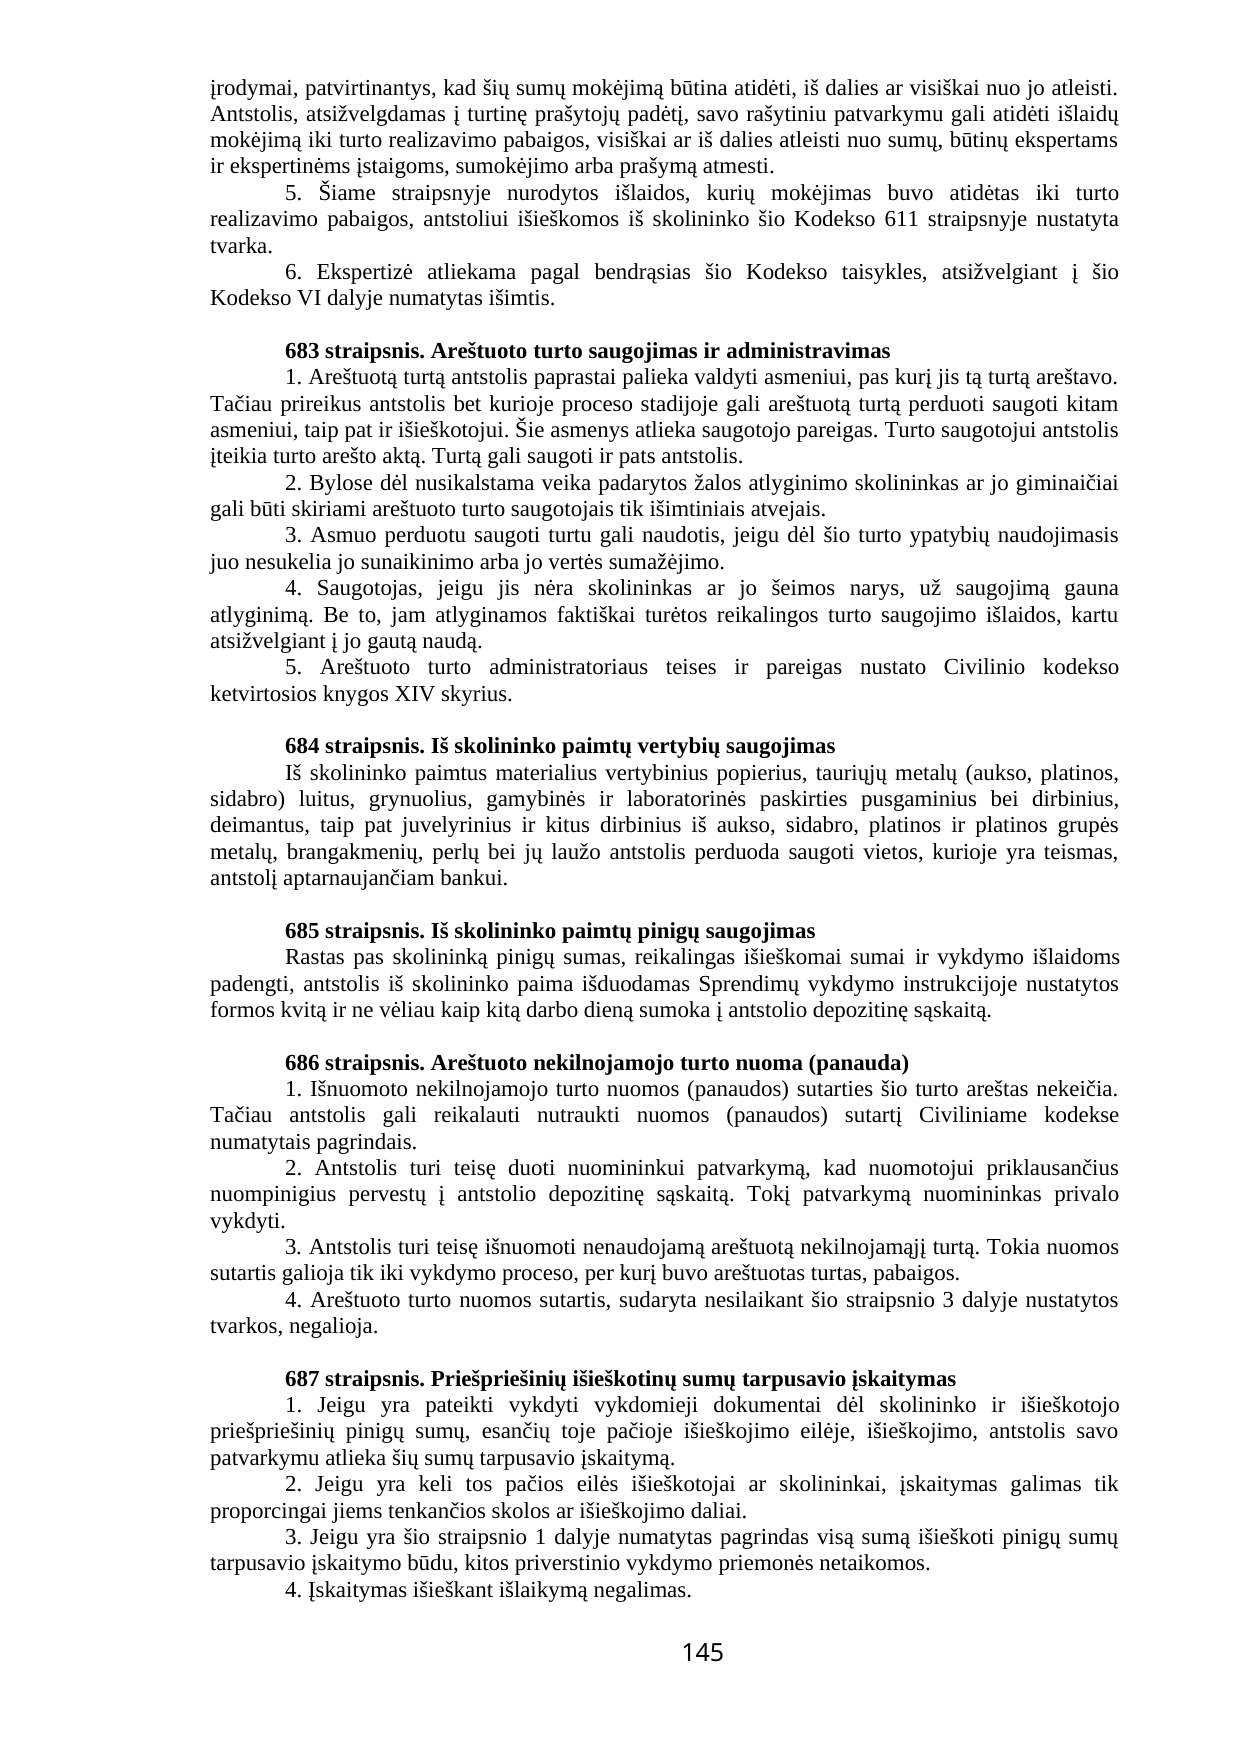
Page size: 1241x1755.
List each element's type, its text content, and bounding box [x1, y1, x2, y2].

text įrodymai, patvirtinantys, kad šių sumų mokėjimą būtina atidėti, iš dalies ar visiškai nuo jo atleisti. Antstolis, atsižvelgdamas į turtinę prašytojų padėtį, savo rašytiniu patvarkymu gali atidėti išlaidų mokėjimą iki turto realizavimo pabaigos, visiškai ar iš dalies atleisti nuo sumų, būtinų ekspertams ir ekspertinėms įstaigoms, sumokėjimo arba prašymą atmesti. [210, 73, 1120, 179]
text 4. Areštuoto turto nuomos sutartis, sudaryta nesilaikant šio straipsnio 3 dalyje nustatytos tvarkos, negalioja. [210, 1286, 1120, 1338]
text 686 straipsnis. Areštuoto nekilnojamojo turto nuoma (panauda) [210, 1049, 1120, 1075]
text 687 straipsnis. Priešpriešinių išieškotinų sumų tarpusavio įskaitymas [210, 1365, 1120, 1391]
text 685 straipsnis. Iš skolininko paimtų pinigų saugojimas [210, 917, 1120, 943]
text 6. Ekspertizė atliekama pagal bendrąsias šio Kodekso taisykles, atsižvelgiant į šio Kodekso VI dalyje numatytas išimtis. [210, 258, 1120, 311]
text 3. Asmuo perduotu saugoti turtu gali naudotis, jeigu dėl šio turto ypatybių naudojimasis juo nesukelia jo sunaikinimo arba jo vertės sumažėjimo. [210, 522, 1120, 574]
text 1. Išnuomoto nekilnojamojo turto nuomos (panaudos) sutarties šio turto areštas nekeičia. Tačiau antstolis gali reikalauti nutraukti nuomos (panaudos) sutartį Civiliniame kodekse numatytais pagrindais. [210, 1075, 1120, 1154]
text 3. Jeigu yra šio straipsnio 1 dalyje numatytas pagrindas visą sumą išieškoti pinigų sumų tarpusavio įskaitymo būdu, kitos priverstinio vykdymo priemonės netaikomos. [210, 1523, 1120, 1576]
text 684 straipsnis. Iš skolininko paimtų vertybių saugojimas [210, 732, 1120, 759]
text Rastas pas skolininką pinigų sumas, reikalingas išieškomai sumai ir vykdymo išlaidoms padengti, antstolis iš skolininko paima išduodamas Sprendimų vykdymo instrukcijoje nustatytos formos kvitą ir ne vėliau kaip kitą darbo dieną sumoka į antstolio depozitinę sąskaitą. [210, 943, 1120, 1022]
text 4. Saugotojas, jeigu jis nėra skolininkas ar jo šeimos narys, už saugojimą gauna atlyginimą. Be to, jam atlyginamos faktiškai turėtos reikalingos turto saugojimo išlaidos, kartu atsižvelgiant į jo gautą naudą. [210, 574, 1120, 653]
text 5. Areštuoto turto administratoriaus teises ir pareigas nustato Civilinio kodekso ketvirtosios knygos XIV skyrius. [210, 653, 1120, 706]
text Iš skolininko paimtus materialius vertybinius popierius, tauriųjų metalų (aukso, platinos, sidabro) luitus, grynuolius, gamybinės ir laboratorinės paskirties pusgaminius bei dirbinius, deimantus, taip pat juvelyrinius ir kitus dirbinius iš aukso, sidabro, platinos ir platinos grupės metalų, brangakmenių, perlų bei jų laužo antstolis perduoda saugoti vietos, kurioje yra teismas, antstolį aptarnaujančiam bankui. [210, 759, 1120, 891]
text 1. Jeigu yra pateikti vykdyti vykdomieji dokumentai dėl skolininko ir išieškotojo priešpriešinių pinigų sumų, esančių toje pačioje išieškojimo eilėje, išieškojimo, antstolis savo patvarkymu atlieka šių sumų tarpusavio įskaitymą. [210, 1391, 1120, 1470]
text 2. Bylose dėl nusikalstama veika padarytos žalos atlyginimo skolininkas ar jo giminaičiai gali būti skiriami areštuoto turto saugotojais tik išimtiniais atvejais. [210, 469, 1120, 522]
text 2. Jeigu yra keli tos pačios eilės išieškotojai ar skolininkai, įskaitymas galimas tik proporcingai jiems tenkančios skolos ar išieškojimo daliai. [210, 1470, 1120, 1523]
text 1. Areštuotą turtą antstolis paprastai palieka valdyti asmeniui, pas kurį jis tą turtą areštavo. Tačiau prireikus antstolis bet kurioje proceso stadijoje gali areštuotą turtą perduoti saugoti kitam asmeniui, taip pat ir išieškotojui. Šie asmenys atlieka saugotojo pareigas. Turto saugotojui antstolis įteikia turto arešto aktą. Turtą gali saugoti ir pats antstolis. [210, 363, 1120, 469]
text 3. Antstolis turi teisę išnuomoti nenaudojamą areštuotą nekilnojamąjį turtą. Tokia nuomos sutartis galioja tik iki vykdymo proceso, per kurį buvo areštuotas turtas, pabaigos. [210, 1233, 1120, 1286]
text 2. Antstolis turi teisę duoti nuomininkui patvarkymą, kad nuomotojui priklausančius nuompinigius pervestų į antstolio depozitinę sąskaitą. Tokį patvarkymą nuomininkas privalo vykdyti. [210, 1154, 1120, 1233]
text 4. Įskaitymas išieškant išlaikymą negalimas. [210, 1576, 1120, 1602]
text 5. Šiame straipsnyje nurodytos išlaidos, kurių mokėjimas buvo atidėtas iki turto realizavimo pabaigos, antstoliui išieškomos iš skolininko šio Kodekso 611 straipsnyje nustatyta tvarka. [210, 179, 1120, 258]
text 683 straipsnis. Areštuoto turto saugojimas ir administravimas [210, 337, 1120, 363]
